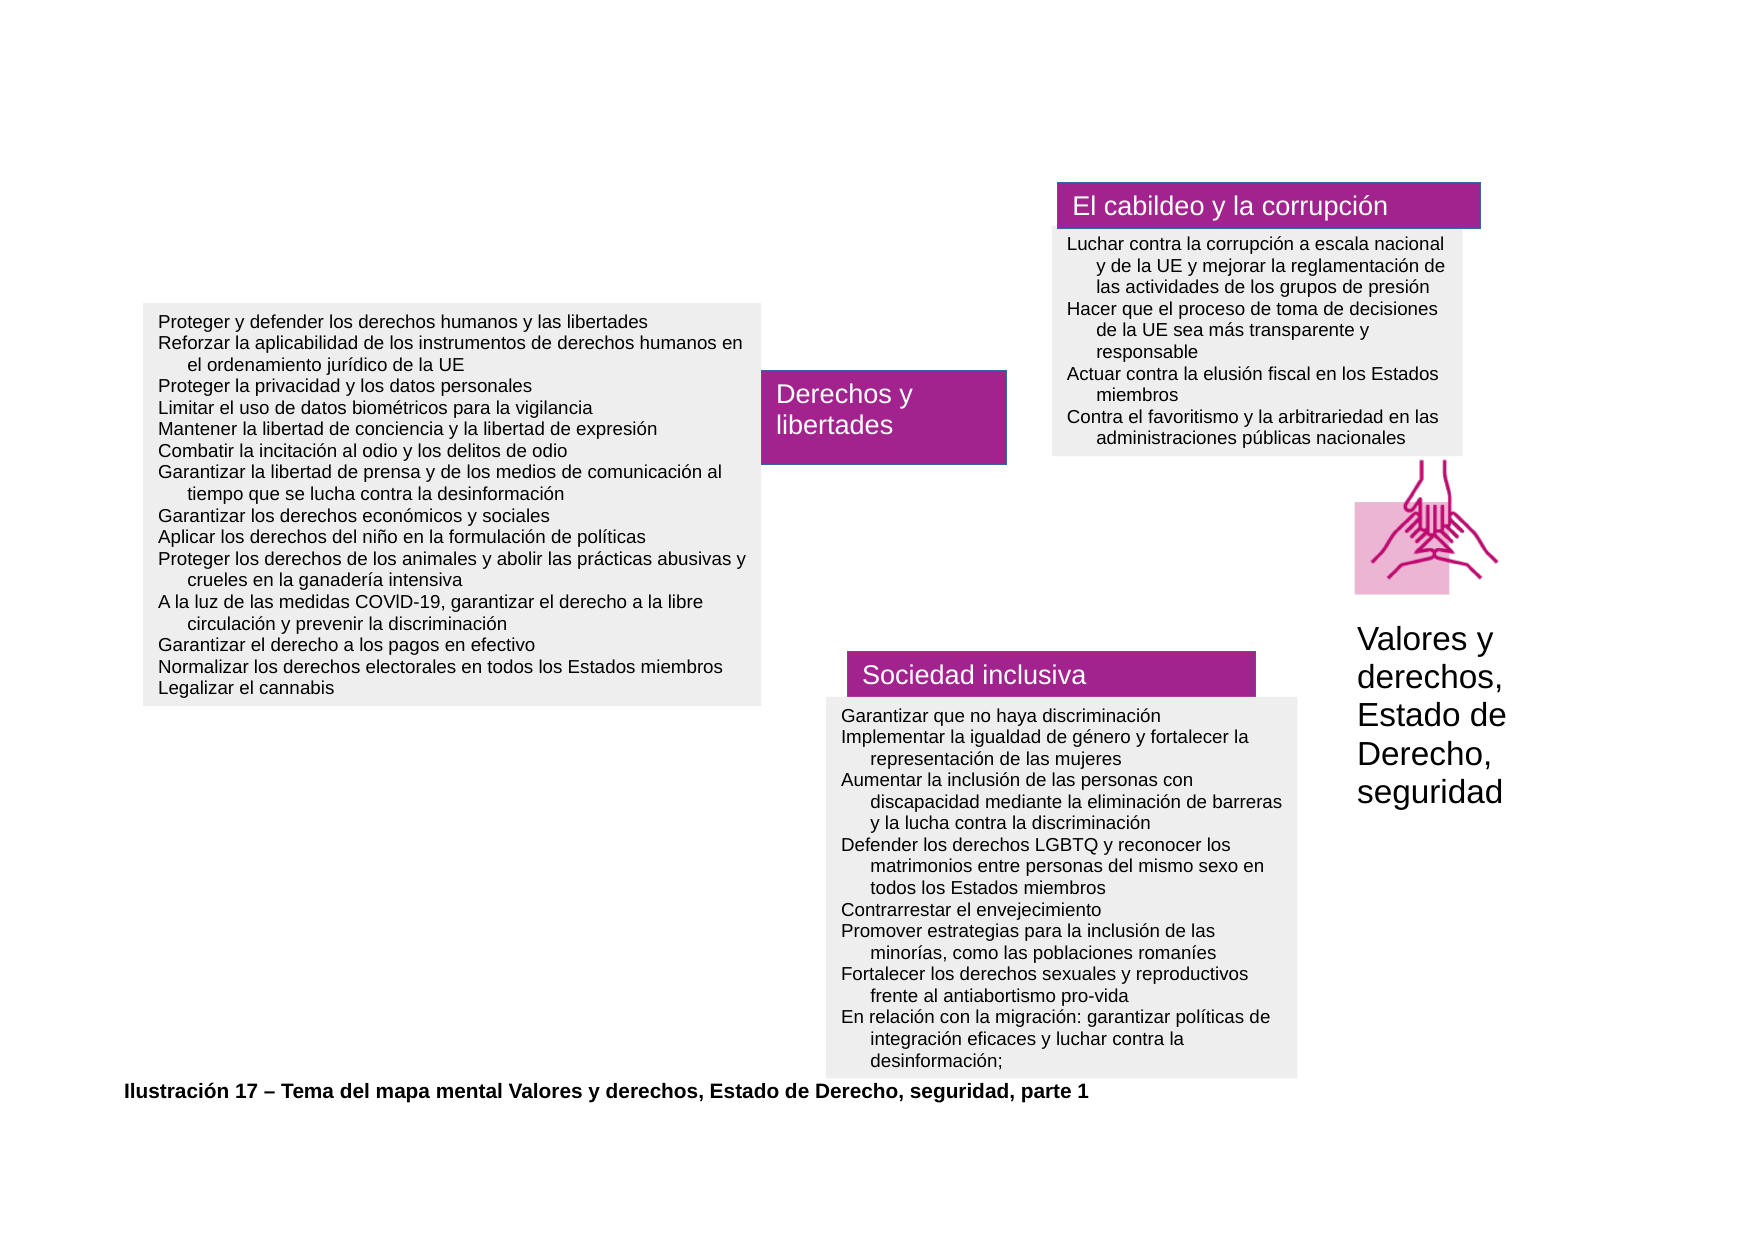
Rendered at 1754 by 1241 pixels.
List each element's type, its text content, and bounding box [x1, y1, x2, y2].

picture [1343, 456, 1504, 597]
text Ilustración 17 – Tema del mapa mental Valores y derechos, Estado de Derecho, seguridad, parte 1 [118, 195, 1586, 1102]
